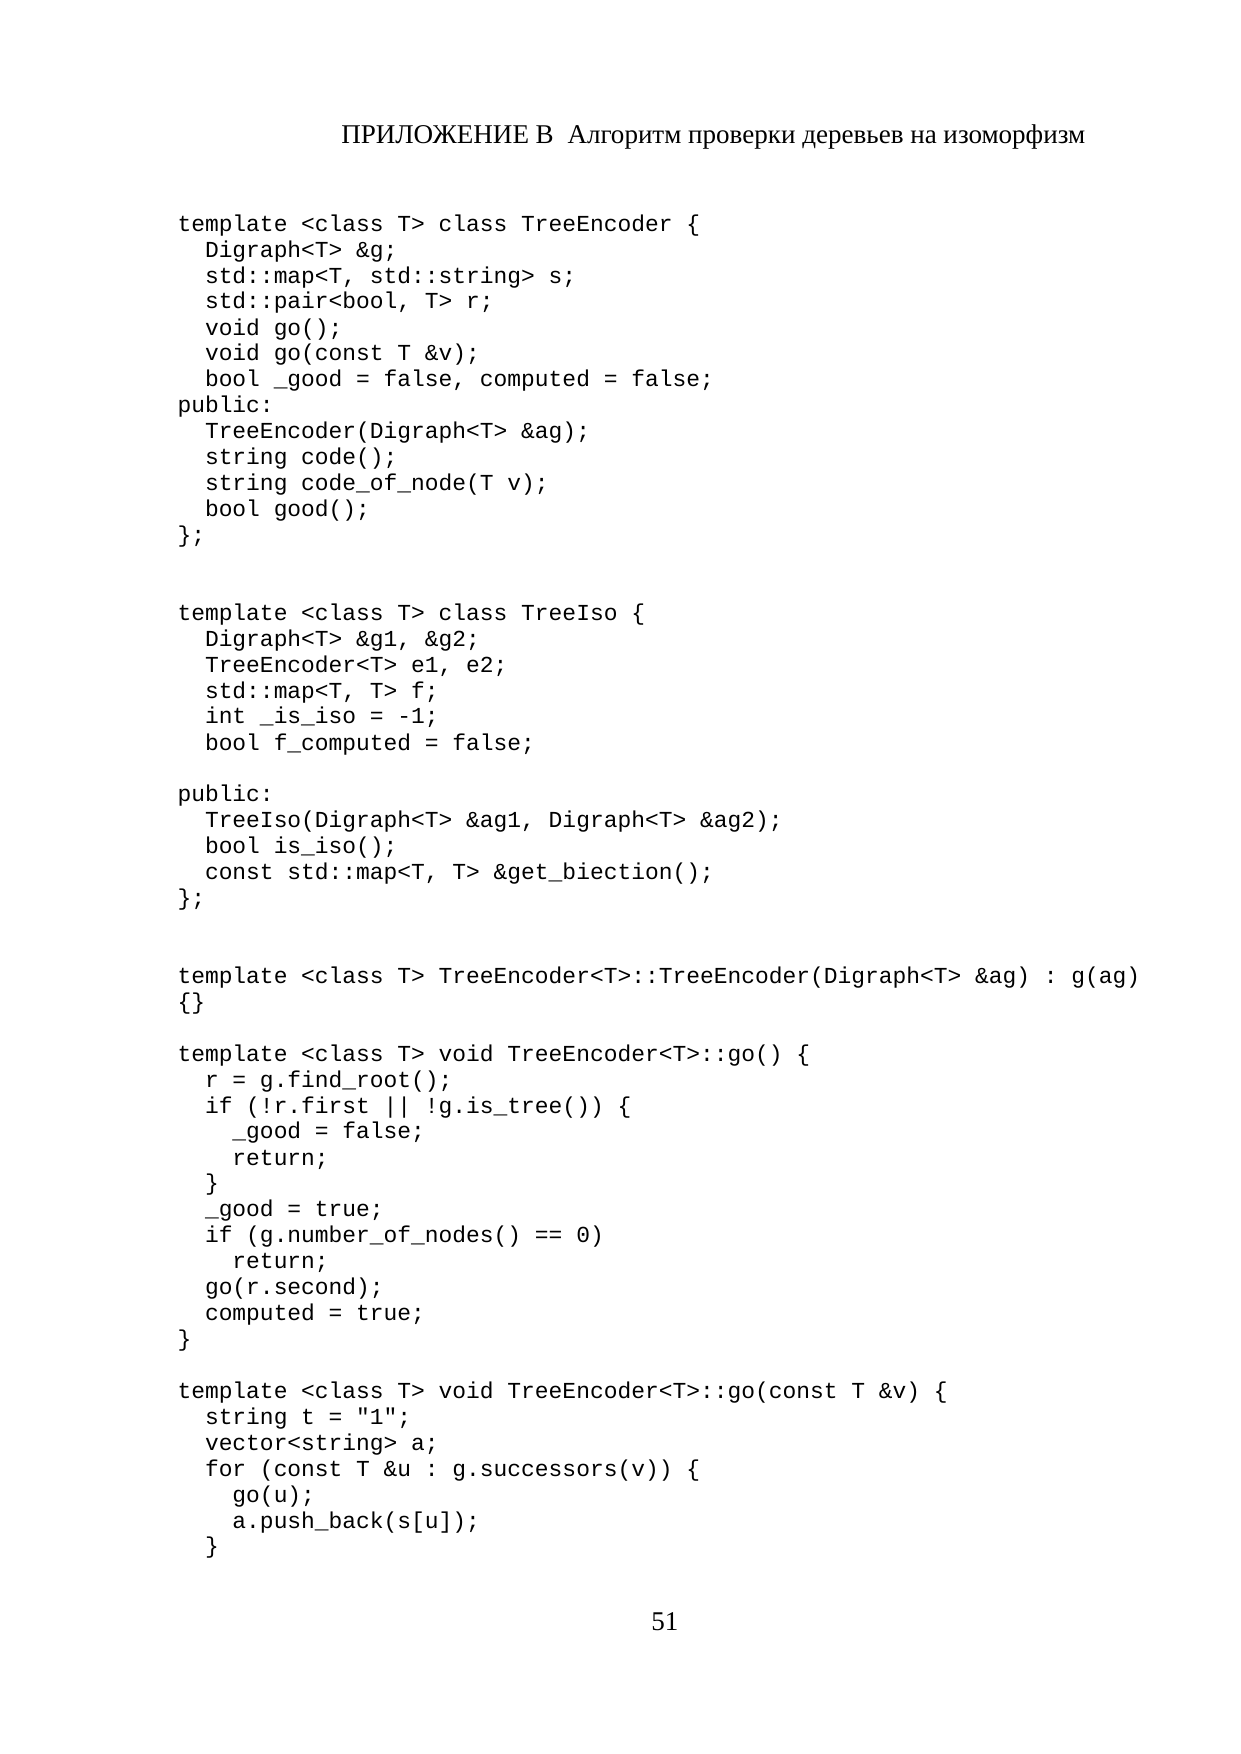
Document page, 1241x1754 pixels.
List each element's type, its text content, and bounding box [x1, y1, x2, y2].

subtitle Алгоритм проверки деревьев на изоморфизм [201, 118, 1152, 149]
text int _is_iso = -1; [177, 705, 1152, 731]
text string code(); [177, 446, 1152, 471]
text } [177, 1535, 1152, 1561]
text template <class T> class TreeIso { [177, 601, 1152, 627]
text if (!r.first || !g.is_tree()) { [177, 1094, 1152, 1120]
text Digraph<T> &g; [177, 238, 1152, 264]
text template <class T> TreeEncoder<T>::TreeEncoder(Digraph<T> &ag) : g(ag) {} [177, 964, 1152, 1016]
text go(u); [177, 1483, 1152, 1509]
text vector<string> a; [177, 1431, 1152, 1457]
text _good = false; [177, 1120, 1152, 1146]
text void go(); [177, 316, 1152, 342]
text _good = true; [177, 1198, 1152, 1224]
text computed = true; [177, 1301, 1152, 1327]
text std::map<T, T> f; [177, 679, 1152, 705]
text string code_of_node(T v); [177, 471, 1152, 497]
text template <class T> class TreeEncoder { [177, 212, 1152, 238]
text }; [177, 886, 1152, 912]
text TreeEncoder(Digraph<T> &ag); [177, 419, 1152, 446]
text public: [177, 783, 1152, 809]
text public: [177, 394, 1152, 419]
text Digraph<T> &g1, &g2; [177, 627, 1152, 653]
text bool _good = false, computed = false; [177, 368, 1152, 394]
text }; [177, 523, 1152, 549]
text TreeIso(Digraph<T> &ag1, Digraph<T> &ag2); [177, 809, 1152, 834]
text const std::map<T, T> &get_biection(); [177, 861, 1152, 886]
text bool is_iso(); [177, 834, 1152, 861]
text a.push_back(s[u]); [177, 1509, 1152, 1535]
text TreeEncoder<T> e1, e2; [177, 653, 1152, 679]
text template <class T> void TreeEncoder<T>::go() { [177, 1042, 1152, 1068]
text string t = "1"; [177, 1405, 1152, 1431]
text bool f_computed = false; [177, 731, 1152, 757]
text go(r.second); [177, 1276, 1152, 1301]
text return; [177, 1146, 1152, 1172]
text r = g.find_root(); [177, 1068, 1152, 1094]
text bool good(); [177, 497, 1152, 523]
text std::pair<bool, T> r; [177, 290, 1152, 316]
text if (g.number_of_nodes() == 0) [177, 1224, 1152, 1249]
text void go(const T &v); [177, 342, 1152, 368]
text } [177, 1172, 1152, 1198]
text template <class T> void TreeEncoder<T>::go(const T &v) { [177, 1379, 1152, 1405]
text for (const T &u : g.successors(v)) { [177, 1457, 1152, 1483]
text std::map<T, std::string> s; [177, 264, 1152, 290]
text } [177, 1327, 1152, 1353]
text return; [177, 1249, 1152, 1276]
